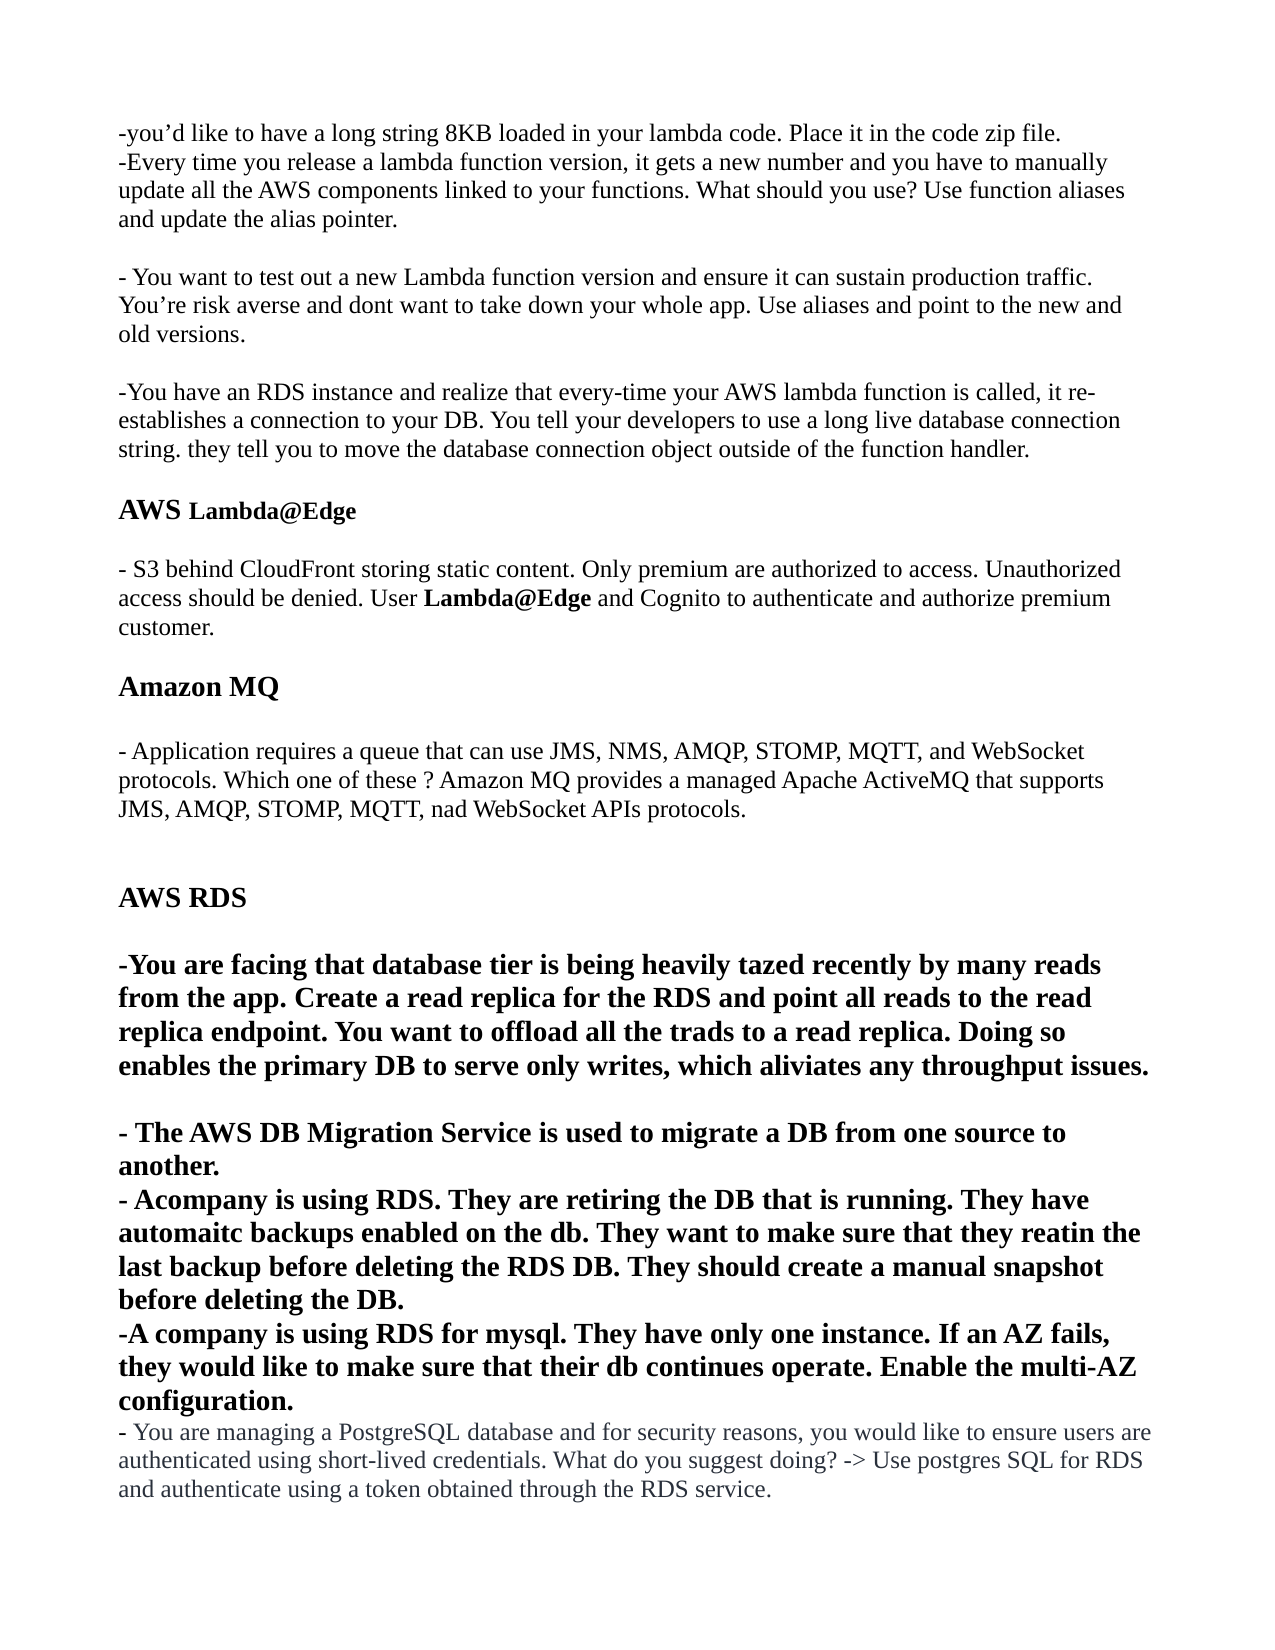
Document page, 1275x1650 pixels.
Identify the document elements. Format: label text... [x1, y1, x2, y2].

text -Every time you release a lambda function version, it gets a new number and you have to manually update all the AWS components linked to your functions. What should you use? Use function aliases and update the alias pointer. [118, 147, 1157, 233]
text AWS Lambda@Edge [118, 492, 1157, 525]
text -You are facing that database tier is being heavily tazed recently by many reads from the app. Create a read replica for the RDS and point all reads to the read replica endpoint. You want to offload all the trads to a read replica. Doing so enables the primary DB to serve only writes, which aliviates any throughput issues. [118, 947, 1157, 1081]
text - Acompany is using RDS. They are retiring the DB that is running. They have automaitc backups enabled on the db. They want to make sure that they reatin the last backup before deleting the RDS DB. They should create a manual snapshot before deleting the DB. [118, 1182, 1157, 1316]
text - You are managing a PostgreSQL database and for security reasons, you would like to ensure users are authenticated using short-lived credentials. What do you suggest doing? -> Use postgres SQL for RDS and authenticate using a token obtained through the RDS service. [118, 1417, 1157, 1503]
text -A company is using RDS for mysql. They have only one instance. If an AZ fails, they would like to make sure that their db continues operate. Enable the multi-AZ configuration. [118, 1316, 1157, 1417]
text -you’d like to have a long string 8KB loaded in your lambda code. Place it in the code zip file. [118, 118, 1157, 147]
text AWS RDS [118, 880, 1157, 913]
text -You have an RDS instance and realize that every-time your AWS lambda function is called, it re-establishes a connection to your DB. You tell your developers to use a long live database connection string. they tell you to move the database connection object outside of the function handler. [118, 377, 1157, 463]
text Amazon MQ [118, 669, 1157, 703]
text - S3 behind CloudFront storing static content. Only premium are authorized to access. Unauthorized access should be denied. User Lambda@Edge and Cognito to authenticate and authorize premium customer. [118, 554, 1157, 640]
text - You want to test out a new Lambda function version and ensure it can sustain production traffic. You’re risk averse and dont want to take down your whole app. Use aliases and point to the new and old versions. [118, 262, 1157, 348]
text - Application requires a queue that can use JMS, NMS, AMQP, STOMP, MQTT, and WebSocket protocols. Which one of these ? Amazon MQ provides a managed Apache ActiveMQ that supports JMS, AMQP, STOMP, MQTT, nad WebSocket APIs protocols. [118, 736, 1157, 822]
text - The AWS DB Migration Service is used to migrate a DB from one source to another. [118, 1115, 1157, 1182]
